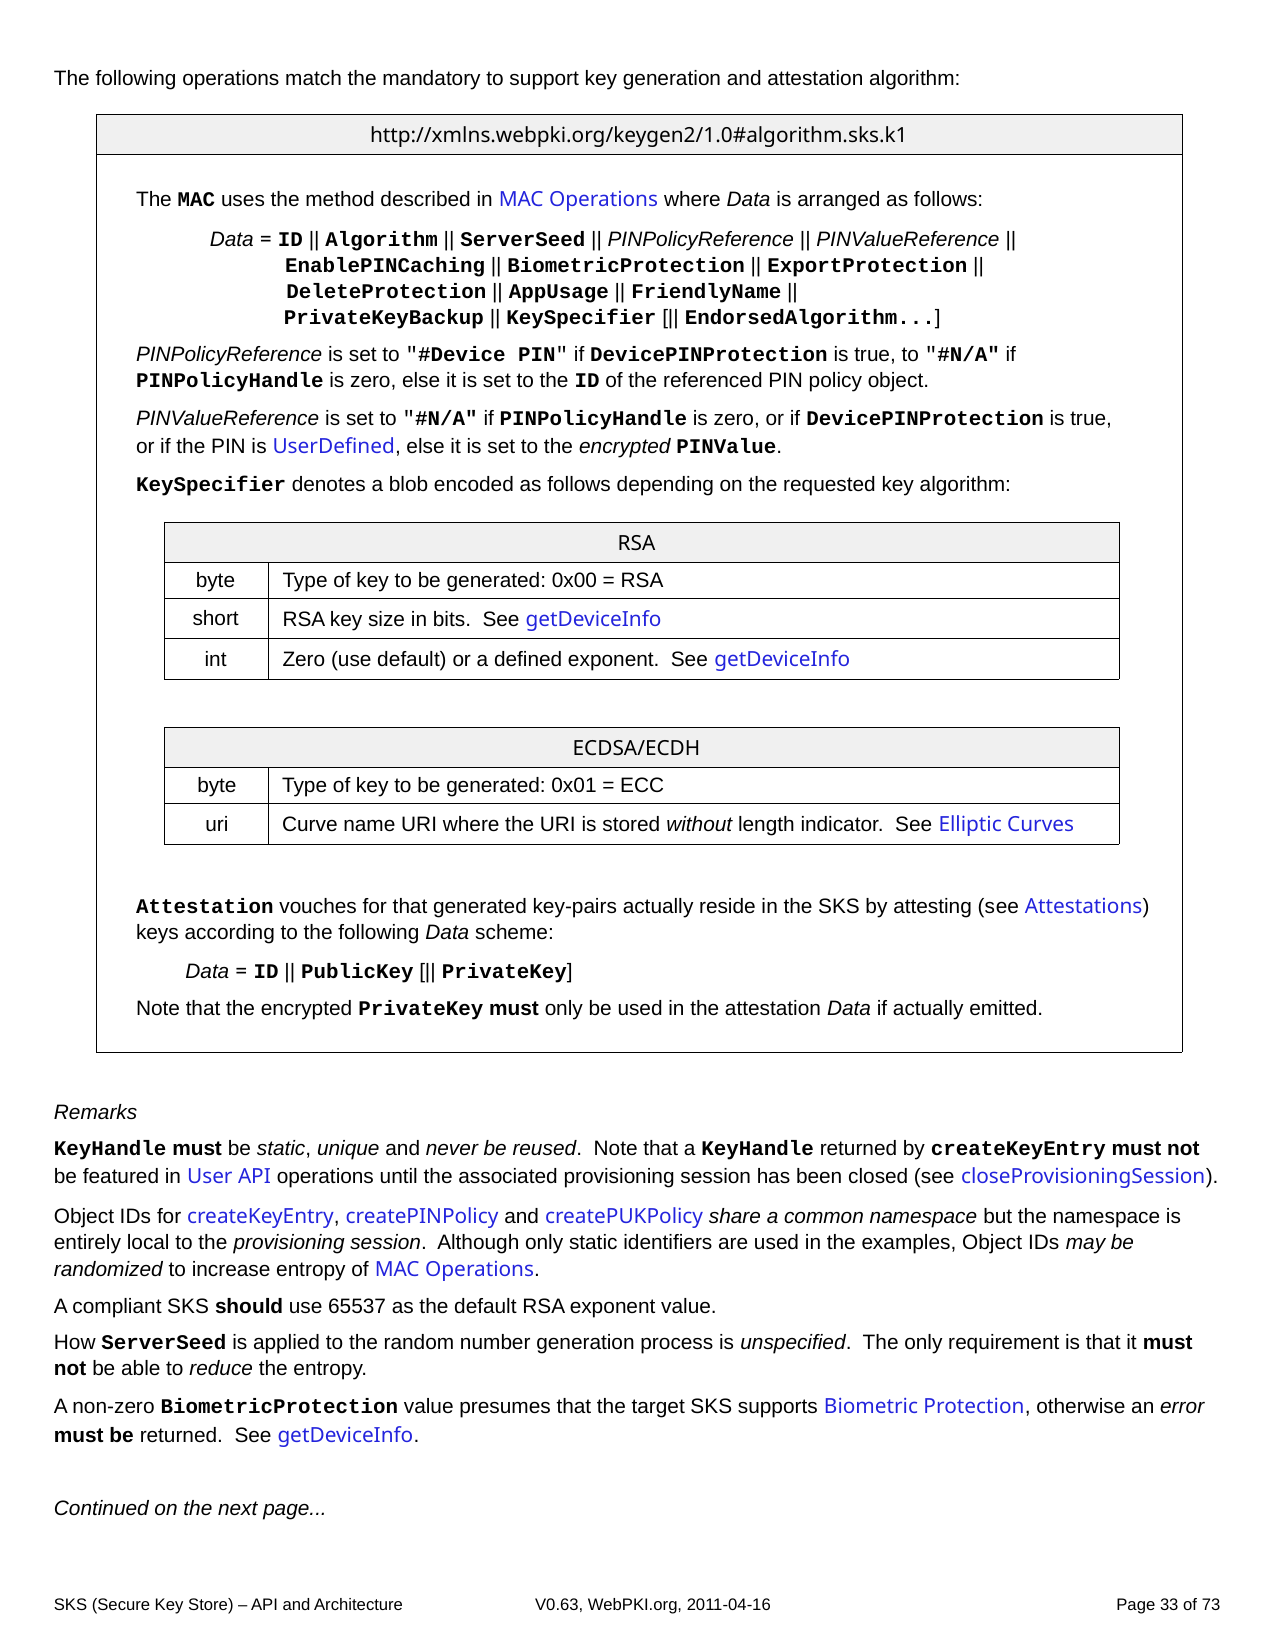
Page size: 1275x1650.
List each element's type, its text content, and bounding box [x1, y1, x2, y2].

table_cell uri [165, 804, 268, 843]
text Object IDs for createKeyEntry, createPINPolicy and createPUKPolicy share a common namespace but the namespace is entirely local to the provisioning session. Although only static identifiers are used in the examples, Object IDs may be randomized to increase entropy of MAC Operations. [54, 1202, 1221, 1282]
text Remarks [54, 1100, 1221, 1124]
text A compliant SKS should use 65537 as the default RSA exponent value. [54, 1294, 1221, 1318]
table_cell int [165, 639, 268, 679]
table_header RSA [165, 523, 1119, 562]
text How ServerSeed is applied to the random number generation process is unspecified. The only requirement is that it must not be able to reduce the entropy. [54, 1330, 1221, 1380]
table_cell Zero (use default) or a defined exponent. See getDeviceInfo [269, 639, 1119, 679]
table_cell Type of key to be generated: 0x01 = ECC [269, 768, 1119, 803]
table_header http://xmlns.webpki.org/keygen2/1.0#algorithm.sks.k1 [97, 115, 1182, 154]
table_cell byte [165, 768, 268, 803]
table_cell short [165, 599, 268, 638]
text KeyHandle must be static, unique and never be reused. Note that a KeyHandle returned by createKeyEntry must not be featured in User API operations until the associated provisioning session has been closed (see closeProvisioningSession). [54, 1136, 1221, 1190]
table_cell RSA key size in bits. See getDeviceInfo [269, 599, 1119, 638]
table_cell Curve name URI where the URI is stored without length indicator. See Elliptic Curves [269, 804, 1119, 843]
text Continued on the next page... [54, 1496, 1221, 1520]
text A non-zero BiometricProtection value presumes that the target SKS supports Biometric Protection, otherwise an error must be returned. See getDeviceInfo. [54, 1392, 1221, 1448]
table_cell The MAC uses the method described in MAC Operations where Data is arranged as follows: Data = ID || Algorithm || ServerSeed || PINPolicyReference || PINValueReference || EnablePINCaching || BiometricProtection || ExportProtection || DeleteProtection || AppUsage || FriendlyName || PrivateKeyBackup || KeySpecifier [|| EndorsedAlgorithm...] PINPolicyReference is set to "#Device PIN" if DevicePINProtection is true, to "#N/A" if PINPolicyHandle is zero, else it is set to the ID of the referenced PIN policy object. PINValueReference is set to "#N/A" if PINPolicyHandle is zero, or if DevicePINProtection is true, or if the PIN is UserDefined, else it is set to the encrypted PINValue. KeySpecifier denotes a blob encoded as follows depending on the requested key algorithm: Attestation vouches for that generated key-pairs actually reside in the SKS by attesting (see Attestations) keys according to the following Data scheme: Data = ID || PublicKey [|| PrivateKey] Note that the encrypted PrivateKey must only be used in the attestation Data if actually emitted. [97, 155, 1182, 1052]
table_cell byte [165, 563, 268, 598]
table_header ECDSA/ECDH [165, 728, 1119, 767]
text The following operations match the mandatory to support key generation and attestation algorithm: [54, 66, 1221, 90]
table_cell Type of key to be generated: 0x00 = RSA [269, 563, 1119, 598]
